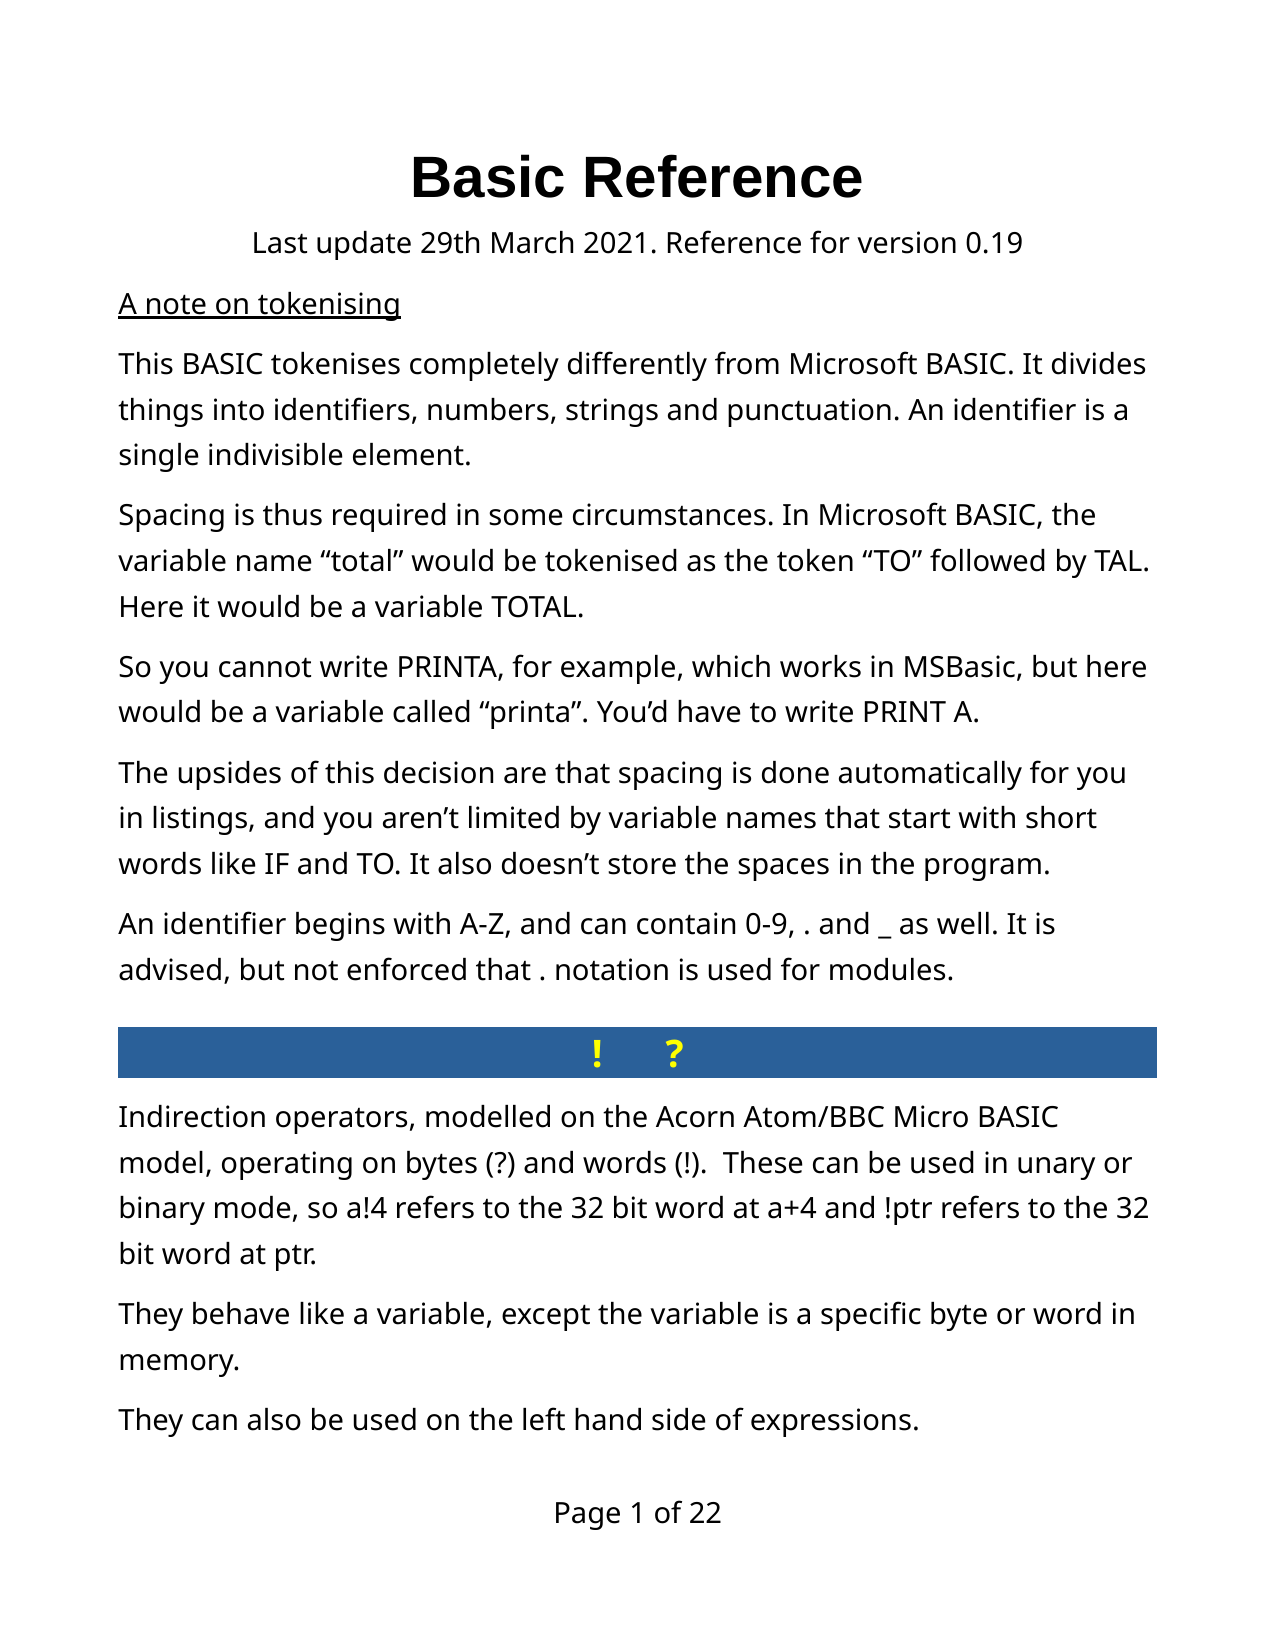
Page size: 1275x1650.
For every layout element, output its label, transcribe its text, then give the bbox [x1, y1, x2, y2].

text This BASIC tokenises completely differently from Microsoft BASIC. It divides things into identifiers, numbers, strings and punctuation. An identifier is a single indivisible element. [118, 343, 1157, 474]
subtitle ! ? [118, 1027, 1157, 1078]
text They behave like a variable, except the variable is a specific byte or word in memory. [118, 1293, 1157, 1379]
text So you cannot write PRINTA, for example, which works in MSBasic, but here would be a variable called “printa”. You’d have to write PRINT A. [118, 646, 1157, 731]
title Basic Reference [118, 143, 1157, 210]
text The upsides of this decision are that spacing is done automatically for you in listings, and you aren’t limited by variable names that start with short words like IF and TO. It also doesn’t store the spaces in the program. [118, 752, 1157, 883]
text Indirection operators, modelled on the Acorn Atom/BBC Micro BASIC model, operating on bytes (?) and words (!). These can be used in unary or binary mode, so a!4 refers to the 32 bit word at a+4 and !ptr refers to the 32 bit word at ptr. [118, 1096, 1157, 1273]
text Spacing is thus required in some circumstances. In Microsoft BASIC, the variable name “total” would be tokenised as the token “TO” followed by TAL. Here it would be a variable TOTAL. [118, 494, 1157, 626]
text They can also be used on the left hand side of expressions. [118, 1399, 1157, 1439]
text An identifier begins with A-Z, and can contain 0-9, . and _ as well. It is advised, but not enforced that . notation is used for modules. [118, 903, 1157, 989]
text Last update 29th March 2021. Reference for version 0.19 [118, 223, 1157, 262]
text A note on tokenising [118, 283, 1157, 323]
